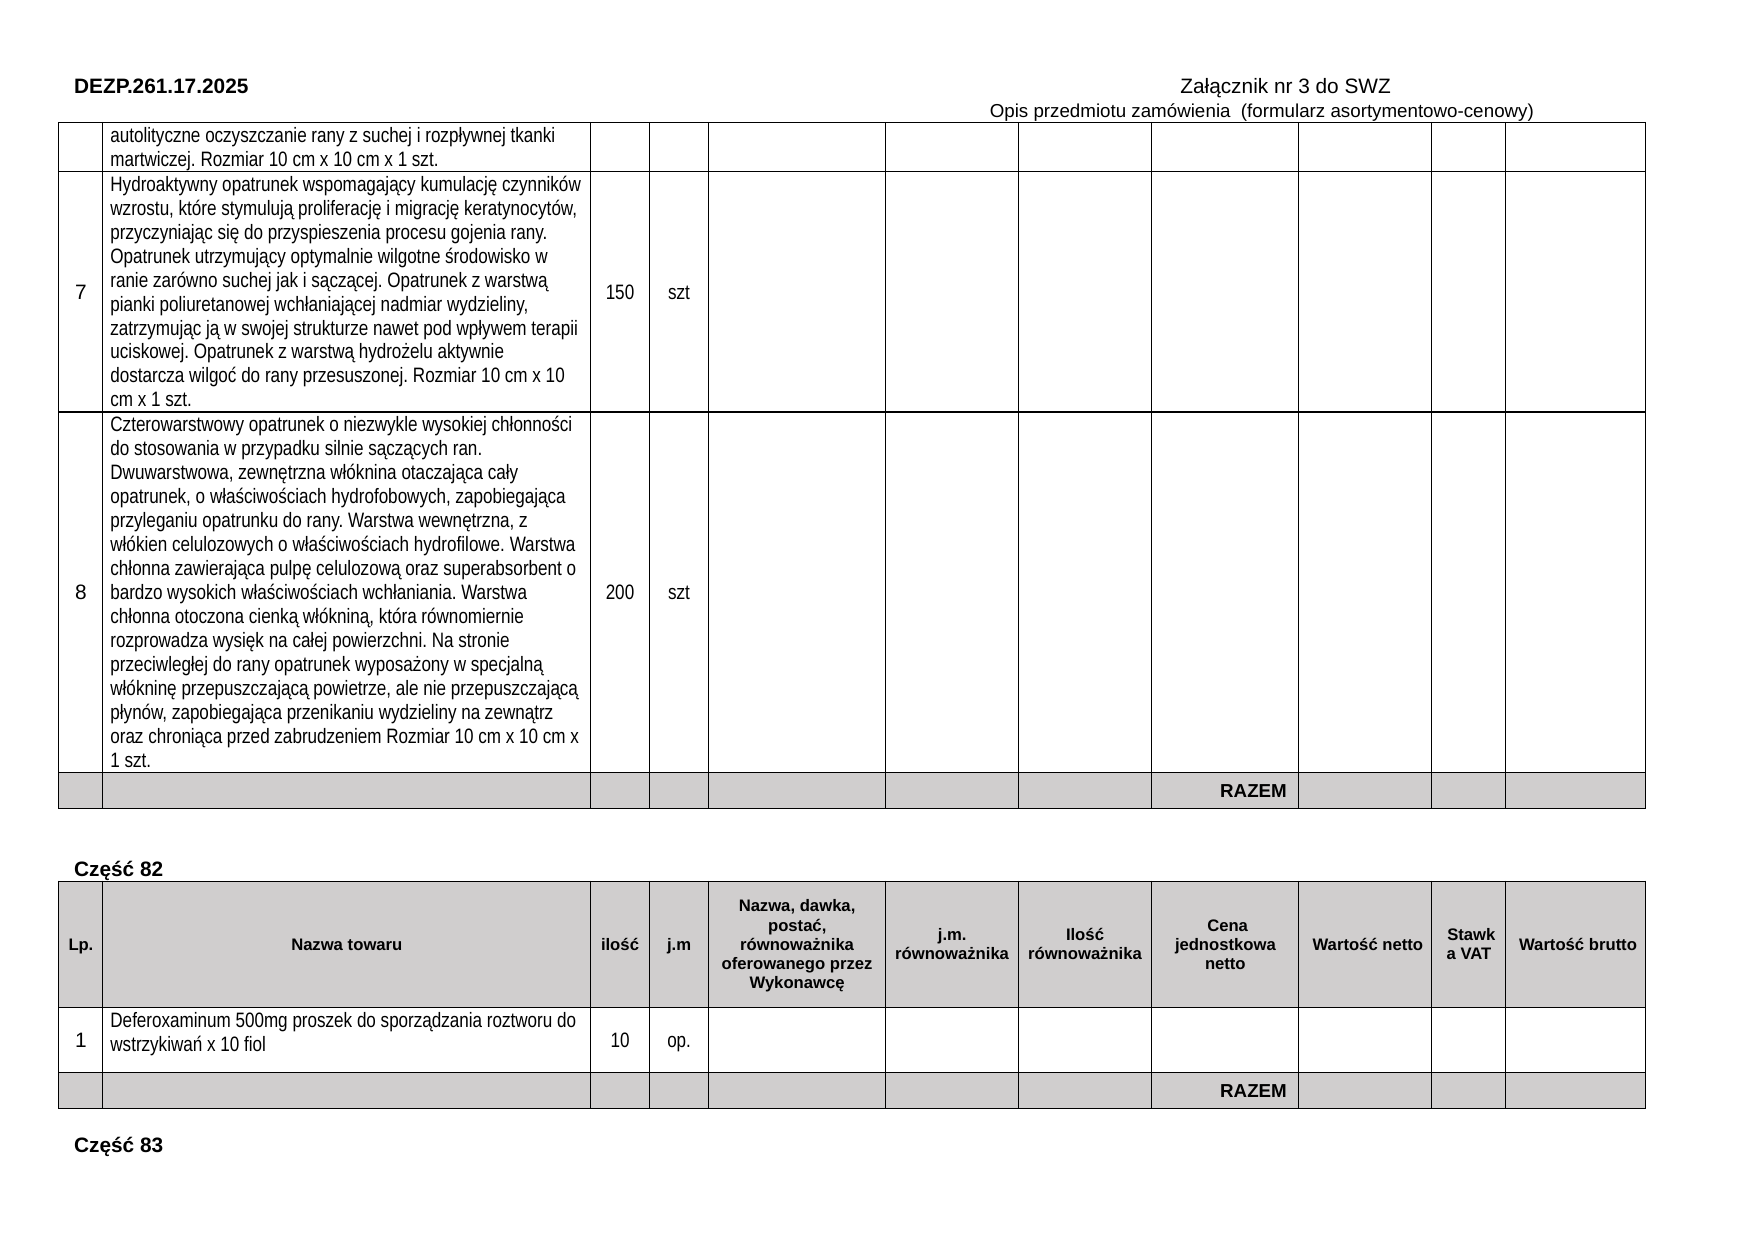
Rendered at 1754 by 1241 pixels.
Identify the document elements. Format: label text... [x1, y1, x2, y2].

table_cell op. [650, 1008, 708, 1072]
table_cell [886, 1073, 1018, 1108]
table_cell [59, 1073, 102, 1108]
table_cell [1432, 1008, 1505, 1072]
table_header ilość [591, 882, 649, 1007]
table_cell Czterowarstwowy opatrunek o niezwykle wysokiej chłonności do stosowania w przypadku silnie sączących ran. Dwuwarstwowa, zewnętrzna włóknina otaczająca cały opatrunek, o właściwościach hydrofobowych, zapobiegająca przyleganiu opatrunku do rany. Warstwa wewnętrzna, z włókien celulozowych o właściwościach hydrofilowe. Warstwa chłonna zawierająca pulpę celulozową oraz superabsorbent o bardzo wysokich właściwościach wchłaniania. Warstwa chłonna otoczona cienką włókniną, która równomiernie rozprowadza wysięk na całej powierzchni. Na stronie przeciwległej do rany opatrunek wyposażony w specjalną włókninę przepuszczającą powietrze, ale nie przepuszczającą płynów, zapobiegająca przenikaniu wydzieliny na zewnątrz oraz chroniąca przed zabrudzeniem Rozmiar 10 cm x 10 cm x 1 szt. [103, 413, 590, 772]
table_cell szt [650, 172, 708, 411]
table_cell [1432, 123, 1505, 171]
table_cell [1506, 123, 1645, 171]
table_cell [650, 773, 708, 808]
table_cell [650, 1073, 708, 1108]
table_header Nazwa towaru [103, 882, 590, 1007]
table_cell [59, 773, 102, 808]
table_cell [709, 1008, 885, 1072]
table_cell [1152, 1008, 1298, 1072]
table_cell [1019, 413, 1151, 772]
table_cell [886, 773, 1018, 808]
table_cell [650, 123, 708, 171]
table_cell [1299, 1073, 1431, 1108]
table_cell [886, 1008, 1018, 1072]
table_cell 7 [59, 172, 102, 411]
table_cell autolityczne oczyszczanie rany z suchej i rozpływnej tkanki martwiczej. Rozmiar 10 cm x 10 cm x 1 szt. [103, 123, 590, 171]
table_cell [591, 1073, 649, 1108]
table_cell [1432, 773, 1505, 808]
table_cell [1019, 123, 1151, 171]
table_header Ilość równoważnika [1019, 882, 1151, 1007]
table_cell [1299, 172, 1431, 411]
table_header Lp. [59, 882, 102, 1007]
table_cell [103, 773, 590, 808]
table_cell 150 [591, 172, 649, 411]
table_cell [1152, 172, 1298, 411]
table_cell 8 [59, 413, 102, 772]
table_cell [1299, 1008, 1431, 1072]
table_cell [1299, 123, 1431, 171]
table_cell [1506, 413, 1645, 772]
table_cell Deferoxaminum 500mg proszek do sporządzania roztworu do wstrzykiwań x 10 fiol [103, 1008, 590, 1072]
table_cell [1299, 413, 1431, 772]
table_cell [103, 1073, 590, 1108]
table_header Nazwa, dawka, postać, równoważnika oferowanego przez Wykonawcę [709, 882, 885, 1007]
table_cell [886, 413, 1018, 772]
table_cell [709, 123, 885, 171]
table_cell [1506, 1008, 1645, 1072]
table_cell [709, 413, 885, 772]
table_header Cena jednostkowa netto [1152, 882, 1298, 1007]
table_cell [1019, 172, 1151, 411]
text Część 82 [74, 857, 1606, 881]
table_cell [709, 773, 885, 808]
table_cell 10 [591, 1008, 649, 1072]
table_header Stawka VAT [1432, 882, 1505, 1007]
table_cell [886, 123, 1018, 171]
table_header Wartość netto [1299, 882, 1431, 1007]
table_cell szt [650, 413, 708, 772]
table_cell [709, 172, 885, 411]
table_cell [1299, 773, 1431, 808]
table_cell [1019, 1008, 1151, 1072]
table_cell [1019, 773, 1151, 808]
table_cell [1506, 172, 1645, 411]
table_header Wartość brutto [1506, 882, 1645, 1007]
table_cell [1432, 413, 1505, 772]
table_cell [886, 172, 1018, 411]
table_cell [1432, 1073, 1505, 1108]
table_cell Hydroaktywny opatrunek wspomagający kumulację czynników wzrostu, które stymulują proliferację i migrację keratynocytów, przyczyniając się do przyspieszenia procesu gojenia rany. Opatrunek utrzymujący optymalnie wilgotne środowisko w ranie zarówno suchej jak i sączącej. Opatrunek z warstwą pianki poliuretanowej wchłaniającej nadmiar wydzieliny, zatrzymując ją w swojej strukturze nawet pod wpływem terapii uciskowej. Opatrunek z warstwą hydrożelu aktywnie dostarcza wilgoć do rany przesuszonej. Rozmiar 10 cm x 10 cm x 1 szt. [103, 172, 590, 411]
table_cell [1506, 773, 1645, 808]
table_cell 200 [591, 413, 649, 772]
table_cell [1432, 172, 1505, 411]
text Część 83 [74, 1133, 1606, 1157]
table_cell [59, 123, 102, 171]
table_cell [1152, 413, 1298, 772]
table_cell [591, 773, 649, 808]
table_cell [1152, 123, 1298, 171]
table_cell 1 [59, 1008, 102, 1072]
table_header j.m. równoważnika [886, 882, 1018, 1007]
table_cell RAZEM [1152, 1073, 1298, 1108]
table_cell [1019, 1073, 1151, 1108]
table_cell [709, 1073, 885, 1108]
table_cell [591, 123, 649, 171]
table_header j.m [650, 882, 708, 1007]
table_cell RAZEM [1152, 773, 1298, 808]
table_cell [1506, 1073, 1645, 1108]
